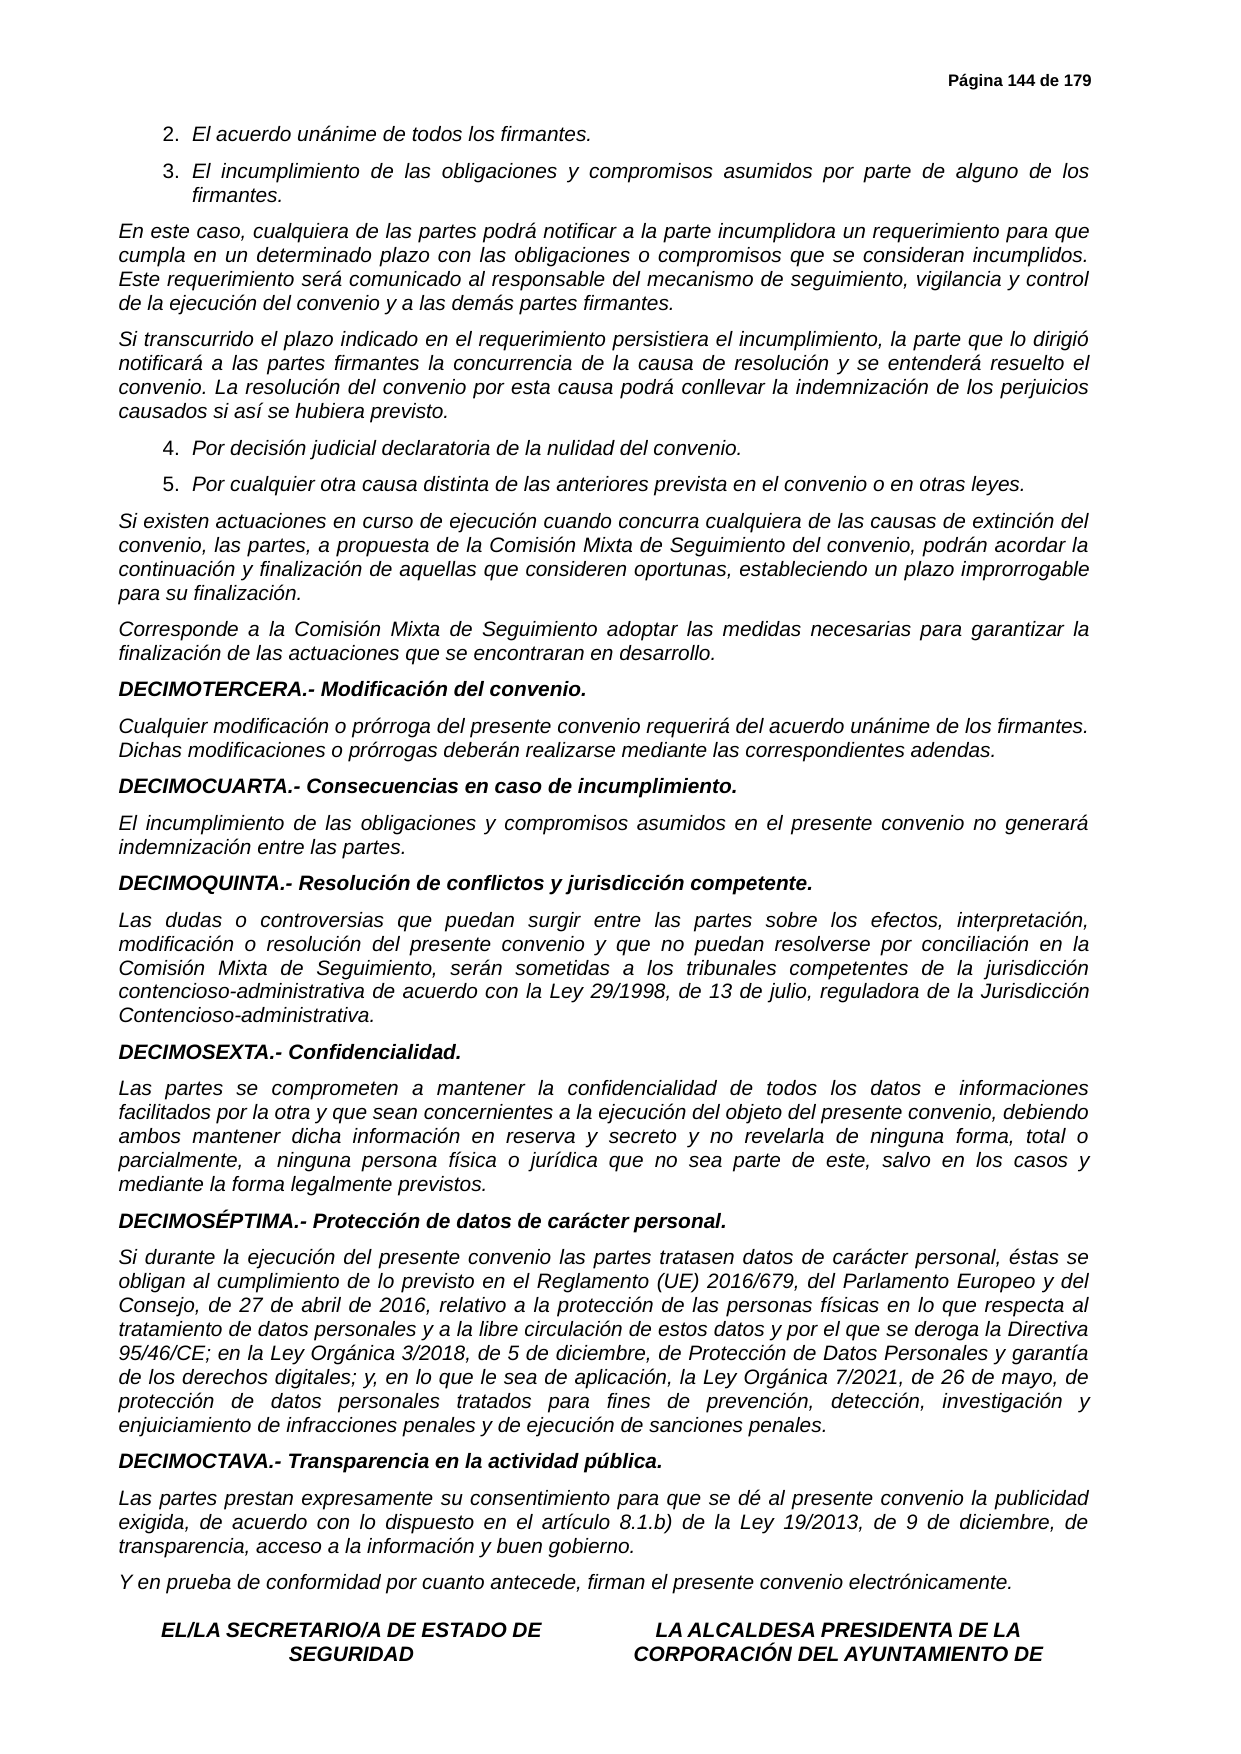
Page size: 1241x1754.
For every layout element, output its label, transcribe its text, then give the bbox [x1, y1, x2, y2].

text Las partes prestan expresamente su consentimiento para que se dé al presente convenio la publicidad exigida, de acuerdo con lo dispuesto en el artículo 8.1.b) de la Ley 19/2013, de 9 de diciembre, de transparencia, acceso a la información y buen gobierno. [118, 1486, 1092, 1557]
table_header LA ALCALDESA PRESIDENTA DE LA CORPORACIÓN DEL AYUNTAMIENTO DE [586, 1606, 1092, 1679]
text DECIMOSEXTA.- Confidencialidad. [118, 1040, 1092, 1064]
text Cualquier modificación o prórroga del presente convenio requerirá del acuerdo unánime de los firmantes. Dichas modificaciones o prórrogas deberán realizarse mediante las correspondientes adendas. [118, 714, 1092, 762]
text DECIMOTERCERA.- Modificación del convenio. [118, 677, 1092, 701]
list Por decisión judicial declaratoria de la nulidad del convenio. [162, 436, 1092, 459]
table_header EL/LA SECRETARIO/A DE ESTADO DE SEGURIDAD [118, 1606, 586, 1679]
text Si durante la ejecución del presente convenio las partes tratasen datos de carácter personal, éstas se obligan al cumplimiento de lo previsto en el Reglamento (UE) 2016/679, del Parlamento Europeo y del Consejo, de 27 de abril de 2016, relativo a la protección de las personas físicas en lo que respecta al tratamiento de datos personales y a la libre circulación de estos datos y por el que se deroga la Directiva 95/46/CE; en la Ley Orgánica 3/2018, de 5 de diciembre, de Protección de Datos Personales y garantía de los derechos digitales; y, en lo que le sea de aplicación, la Ley Orgánica 7/2021, de 26 de mayo, de protección de datos personales tratados para fines de prevención, detección, investigación y enjuiciamiento de infracciones penales y de ejecución de sanciones penales. [118, 1245, 1092, 1437]
list El incumplimiento de las obligaciones y compromisos asumidos por parte de alguno de los firmantes. [162, 158, 1092, 206]
text Las dudas o controversias que puedan surgir entre las partes sobre los efectos, interpretación, modificación o resolución del presente convenio y que no puedan resolverse por conciliación en la Comisión Mixta de Seguimiento, serán sometidas a los tribunales competentes de la jurisdicción contencioso-administrativa de acuerdo con la Ley 29/1998, de 13 de julio, reguladora de la Jurisdicción Contencioso-administrativa. [118, 907, 1092, 1027]
text Corresponde a la Comisión Mixta de Seguimiento adoptar las medidas necesarias para garantizar la finalización de las actuaciones que se encontraran en desarrollo. [118, 617, 1092, 665]
text Si transcurrido el plazo indicado en el requerimiento persistiera el incumplimiento, la parte que lo dirigió notificará a las partes firmantes la concurrencia de la causa de resolución y se entenderá resuelto el convenio. La resolución del convenio por esta causa podrá conllevar la indemnización de los perjuicios causados si así se hubiera previsto. [118, 327, 1092, 423]
text DECIMOQUINTA.- Resolución de conflictos y jurisdicción competente. [118, 871, 1092, 895]
text El incumplimiento de las obligaciones y compromisos asumidos en el presente convenio no generará indemnización entre las partes. [118, 811, 1092, 858]
text Si existen actuaciones en curso de ejecución cuando concurra cualquiera de las causas de extinción del convenio, las partes, a propuesta de la Comisión Mixta de Seguimiento del convenio, podrán acordar la continuación y finalización de aquellas que consideren oportunas, estableciendo un plazo improrrogable para su finalización. [118, 508, 1092, 604]
text En este caso, cualquiera de las partes podrá notificar a la parte incumplidora un requerimiento para que cumpla en un determinado plazo con las obligaciones o compromisos que se consideran incumplidos. Este requerimiento será comunicado al responsable del mecanismo de seguimiento, vigilancia y control de la ejecución del convenio y a las demás partes firmantes. [118, 219, 1092, 315]
list Por cualquier otra causa distinta de las anteriores prevista en el convenio o en otras leyes. [162, 472, 1092, 496]
text DECIMOCUARTA.- Consecuencias en caso de incumplimiento. [118, 774, 1092, 798]
text DECIMOSÉPTIMA.- Protección de datos de carácter personal. [118, 1208, 1092, 1232]
text Y en prueba de conformidad por cuanto antecede, firman el presente convenio electrónicamente. [118, 1570, 1092, 1594]
text Las partes se comprometen a mantener la confidencialidad de todos los datos e informaciones facilitados por la otra y que sean concernientes a la ejecución del objeto del presente convenio, debiendo ambos mantener dicha información en reserva y secreto y no revelarla de ninguna forma, total o parcialmente, a ninguna persona física o jurídica que no sea parte de este, salvo en los casos y mediante la forma legalmente previstos. [118, 1076, 1092, 1196]
text DECIMOCTAVA.- Transparencia en la actividad pública. [118, 1449, 1092, 1473]
list El acuerdo unánime de todos los firmantes. [162, 122, 1092, 146]
